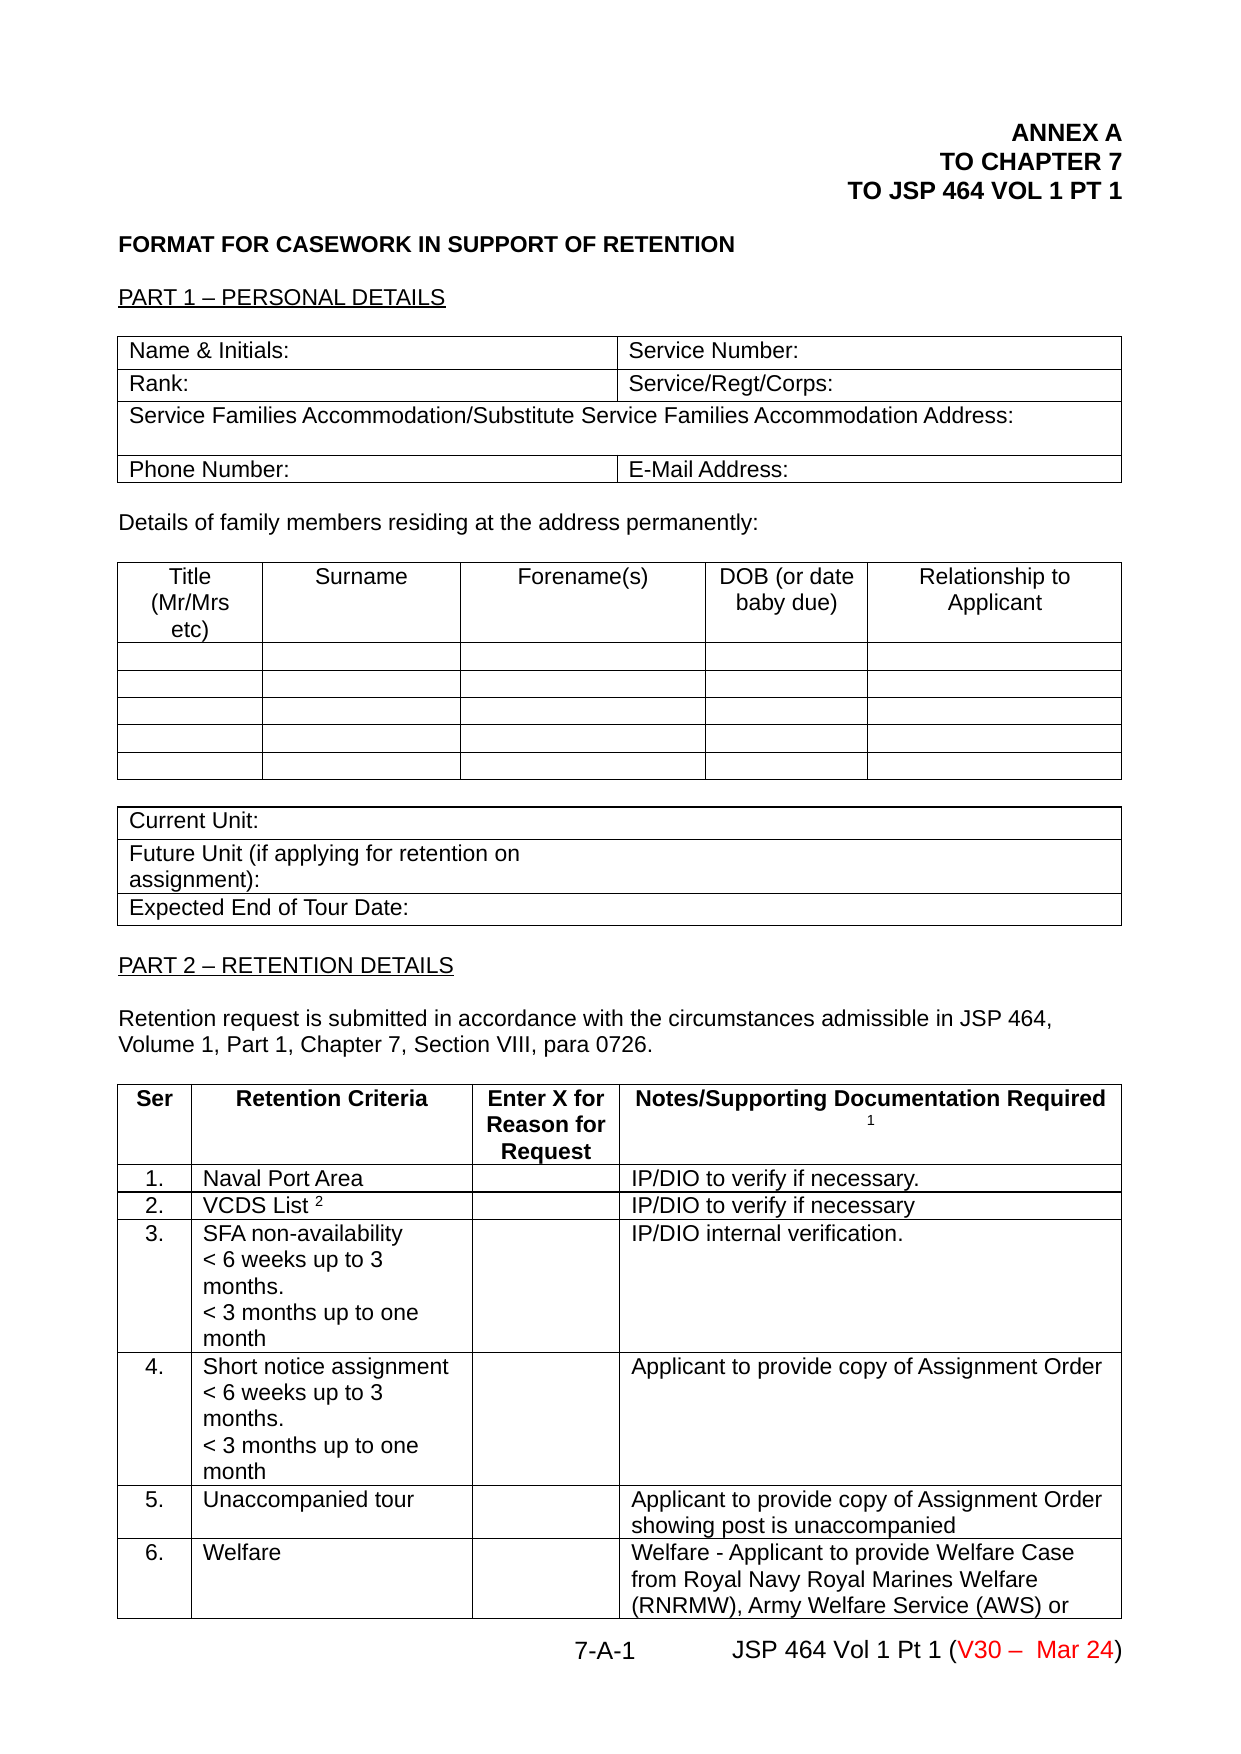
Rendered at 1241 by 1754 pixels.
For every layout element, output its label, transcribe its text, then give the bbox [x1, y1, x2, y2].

table_cell [845, 370, 1121, 401]
table_header [303, 337, 617, 368]
table_header Enter X for Reason for Request [473, 1085, 619, 1164]
table_header Title (Mr/Mrs etc) [118, 563, 262, 642]
table_header Forename(s) [461, 563, 705, 642]
table_header Current Unit: [118, 808, 536, 839]
table_cell Naval Port Area [192, 1165, 472, 1191]
table_cell Applicant to provide copy of Assignment Order showing post is unaccompanied [620, 1486, 1121, 1538]
table_cell SFA non-availability < 6 weeks up to 3 months. < 3 months up to one month [192, 1220, 472, 1352]
table_cell [118, 698, 262, 724]
table_cell 2. [118, 1193, 191, 1219]
table_header Notes/Supporting Documentation Required 1 [620, 1085, 1121, 1164]
text TO CHAPTER 7 [118, 147, 1122, 176]
table_cell [263, 725, 460, 752]
table_header Surname [263, 563, 460, 642]
table_header [845, 337, 1121, 368]
table_cell [263, 671, 460, 697]
table_cell E-Mail Address: [618, 456, 844, 482]
table_cell IP/DIO to verify if necessary. [620, 1165, 1121, 1191]
table_cell [473, 1486, 619, 1538]
table_cell [118, 643, 262, 669]
table_cell [263, 753, 460, 779]
table_cell Welfare - Applicant to provide Welfare Case from Royal Navy Royal Marines Welfare (RNRMW), Army Welfare Service (AWS) or [620, 1539, 1121, 1618]
table_cell [118, 725, 262, 752]
table_header [536, 808, 1121, 839]
table_cell Service Families Accommodation/Substitute Service Families Accommodation Address: [118, 402, 1121, 428]
table_cell IP/DIO internal verification. [620, 1220, 1121, 1352]
table_cell [868, 643, 1121, 669]
table_cell [461, 698, 705, 724]
table_header Retention Criteria [192, 1085, 472, 1164]
table_cell [263, 643, 460, 669]
table_cell [263, 698, 460, 724]
table_cell [473, 1193, 619, 1219]
table_cell [536, 840, 1121, 892]
table_cell [303, 370, 617, 401]
table_cell [845, 456, 1121, 482]
table_cell [461, 725, 705, 752]
table_cell [473, 1539, 619, 1618]
table_header Name & Initials: [118, 337, 303, 368]
table_cell [118, 671, 262, 697]
table_cell [303, 456, 617, 482]
table_cell Service/Regt/Corps: [618, 370, 844, 401]
table_cell [706, 725, 867, 752]
table_cell [461, 753, 705, 779]
text Details of family members residing at the address permanently: [118, 509, 1122, 536]
table_cell [118, 753, 262, 779]
text Retention request is submitted in accordance with the circumstances admissible in JSP 464, Volume 1, Part 1, Chapter 7, Section VIII, para 0726. [118, 1005, 1122, 1058]
table_cell 4. [118, 1353, 191, 1484]
table_header Ser [118, 1085, 191, 1164]
table_cell 1. [118, 1165, 191, 1191]
table_cell Welfare [192, 1539, 472, 1618]
text PART 2 – RETENTION DETAILS [118, 952, 1122, 978]
table_cell [536, 894, 1121, 925]
table_cell [461, 671, 705, 697]
text FORMAT FOR CASEWORK IN SUPPORT OF RETENTION [118, 231, 1122, 257]
table_cell VCDS List 2 [192, 1193, 472, 1219]
table_cell Short notice assignment < 6 weeks up to 3 months. < 3 months up to one month [192, 1353, 472, 1484]
table_header Relationship to Applicant [868, 563, 1121, 642]
table_cell [706, 671, 867, 697]
table_cell [473, 1220, 619, 1352]
table_cell [868, 725, 1121, 752]
table_header Service Number: [618, 337, 844, 368]
table_cell Phone Number: [118, 456, 303, 482]
table_cell [868, 698, 1121, 724]
table_cell IP/DIO to verify if necessary [620, 1193, 1121, 1219]
table_cell Expected End of Tour Date: [118, 894, 536, 925]
table_cell Applicant to provide copy of Assignment Order [620, 1353, 1121, 1484]
table_cell [473, 1165, 619, 1191]
table_cell [473, 1353, 619, 1484]
table_header DOB (or date baby due) [706, 563, 867, 642]
table_cell [706, 698, 867, 724]
text PART 1 – PERSONAL DETAILS [118, 283, 1122, 310]
text TO JSP 464 VOL 1 PT 1 [118, 176, 1122, 204]
table_cell [706, 753, 867, 779]
table_cell 5. [118, 1486, 191, 1538]
table_cell [868, 753, 1121, 779]
table_cell 3. [118, 1220, 191, 1352]
table_cell [868, 671, 1121, 697]
table_cell Rank: [118, 370, 303, 401]
table_cell [118, 428, 1121, 454]
table_cell Future Unit (if applying for retention on assignment): [118, 840, 536, 892]
table_cell [461, 643, 705, 669]
table_cell [706, 643, 867, 669]
table_cell Unaccompanied tour [192, 1486, 472, 1538]
text ANNEX A [118, 118, 1122, 147]
table_cell 6. [118, 1539, 191, 1618]
